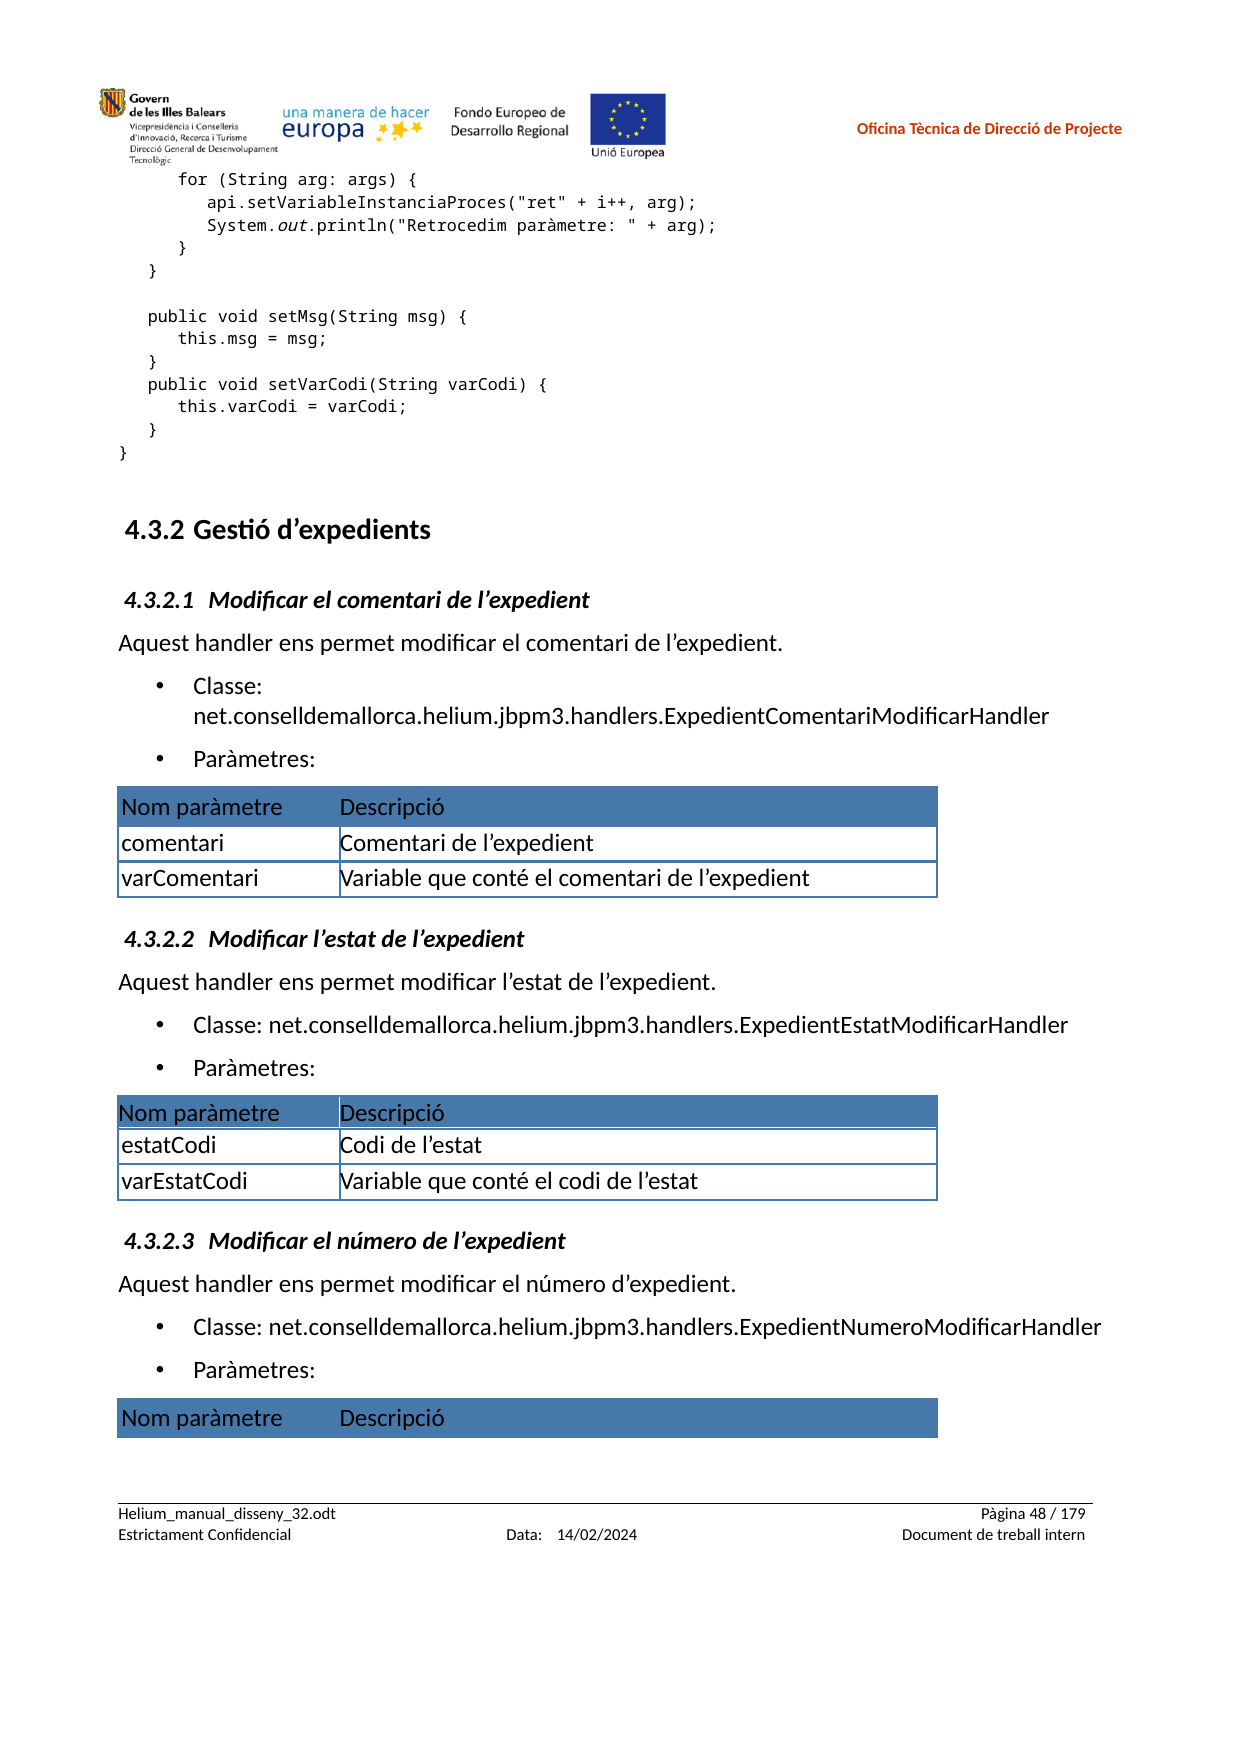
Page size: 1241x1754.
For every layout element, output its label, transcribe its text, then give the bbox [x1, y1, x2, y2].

subtitle Gestió d’expedients [118, 511, 1122, 546]
list Paràmetres: [156, 1052, 1122, 1082]
table_header Descripció [340, 1400, 936, 1436]
subtitle Modificar l’estat de l’expedient [118, 923, 1122, 953]
text } [118, 236, 1122, 259]
text this.msg = msg; [118, 327, 1122, 349]
text System.out.println("Retrocedim paràmetre: " + arg); [118, 213, 1122, 236]
table_cell Variable que conté el codi de l’estat [341, 1165, 936, 1198]
table_header Descripció [341, 789, 936, 825]
text } [118, 440, 1122, 463]
table_header Nom paràmetre [119, 1400, 338, 1436]
picture [99, 87, 668, 166]
subtitle Modificar el comentari de l’expedient [118, 584, 1122, 614]
text Aquest handler ens permet modificar el número d’expedient. [118, 1268, 1122, 1299]
table_header Descripció [340, 1097, 936, 1127]
text Aquest handler ens permet modificar l’estat de l’expedient. [118, 966, 1122, 996]
list Classe: net.conselldemallorca.helium.jbpm3.handlers.ExpedientNumeroModificarHandler [156, 1311, 1122, 1342]
table_header Nom paràmetre [119, 1097, 339, 1127]
text for (String arg: args) { [118, 168, 1122, 191]
text public void setMsg(String msg) { [118, 304, 1122, 327]
list Classe: net.conselldemallorca.helium.jbpm3.handlers.ExpedientComentariModificarHandler [156, 670, 1122, 731]
text } [118, 259, 1122, 281]
table_cell Codi de l’estat [341, 1130, 936, 1163]
table_cell estatCodi [119, 1130, 339, 1163]
table_cell comentari [119, 827, 339, 860]
table_cell Variable que conté el comentari de l’expedient [341, 863, 936, 896]
table_cell varEstatCodi [119, 1165, 339, 1198]
subtitle Modificar el número de l’expedient [118, 1226, 1122, 1256]
list Paràmetres: [156, 743, 1122, 774]
table_header Nom paràmetre [119, 789, 339, 825]
text } [118, 418, 1122, 440]
table_cell Comentari de l’expedient [341, 827, 936, 860]
text api.setVariableInstanciaProces("ret" + i++, arg); [118, 191, 1122, 213]
list Classe: net.conselldemallorca.helium.jbpm3.handlers.ExpedientEstatModificarHandler [156, 1009, 1122, 1039]
text this.varCodi = varCodi; [118, 395, 1122, 418]
text Aquest handler ens permet modificar el comentari de l’expedient. [118, 627, 1122, 657]
text } [118, 349, 1122, 372]
list Paràmetres: [156, 1354, 1122, 1385]
table_cell varComentari [119, 863, 339, 896]
text public void setVarCodi(String varCodi) { [118, 372, 1122, 395]
